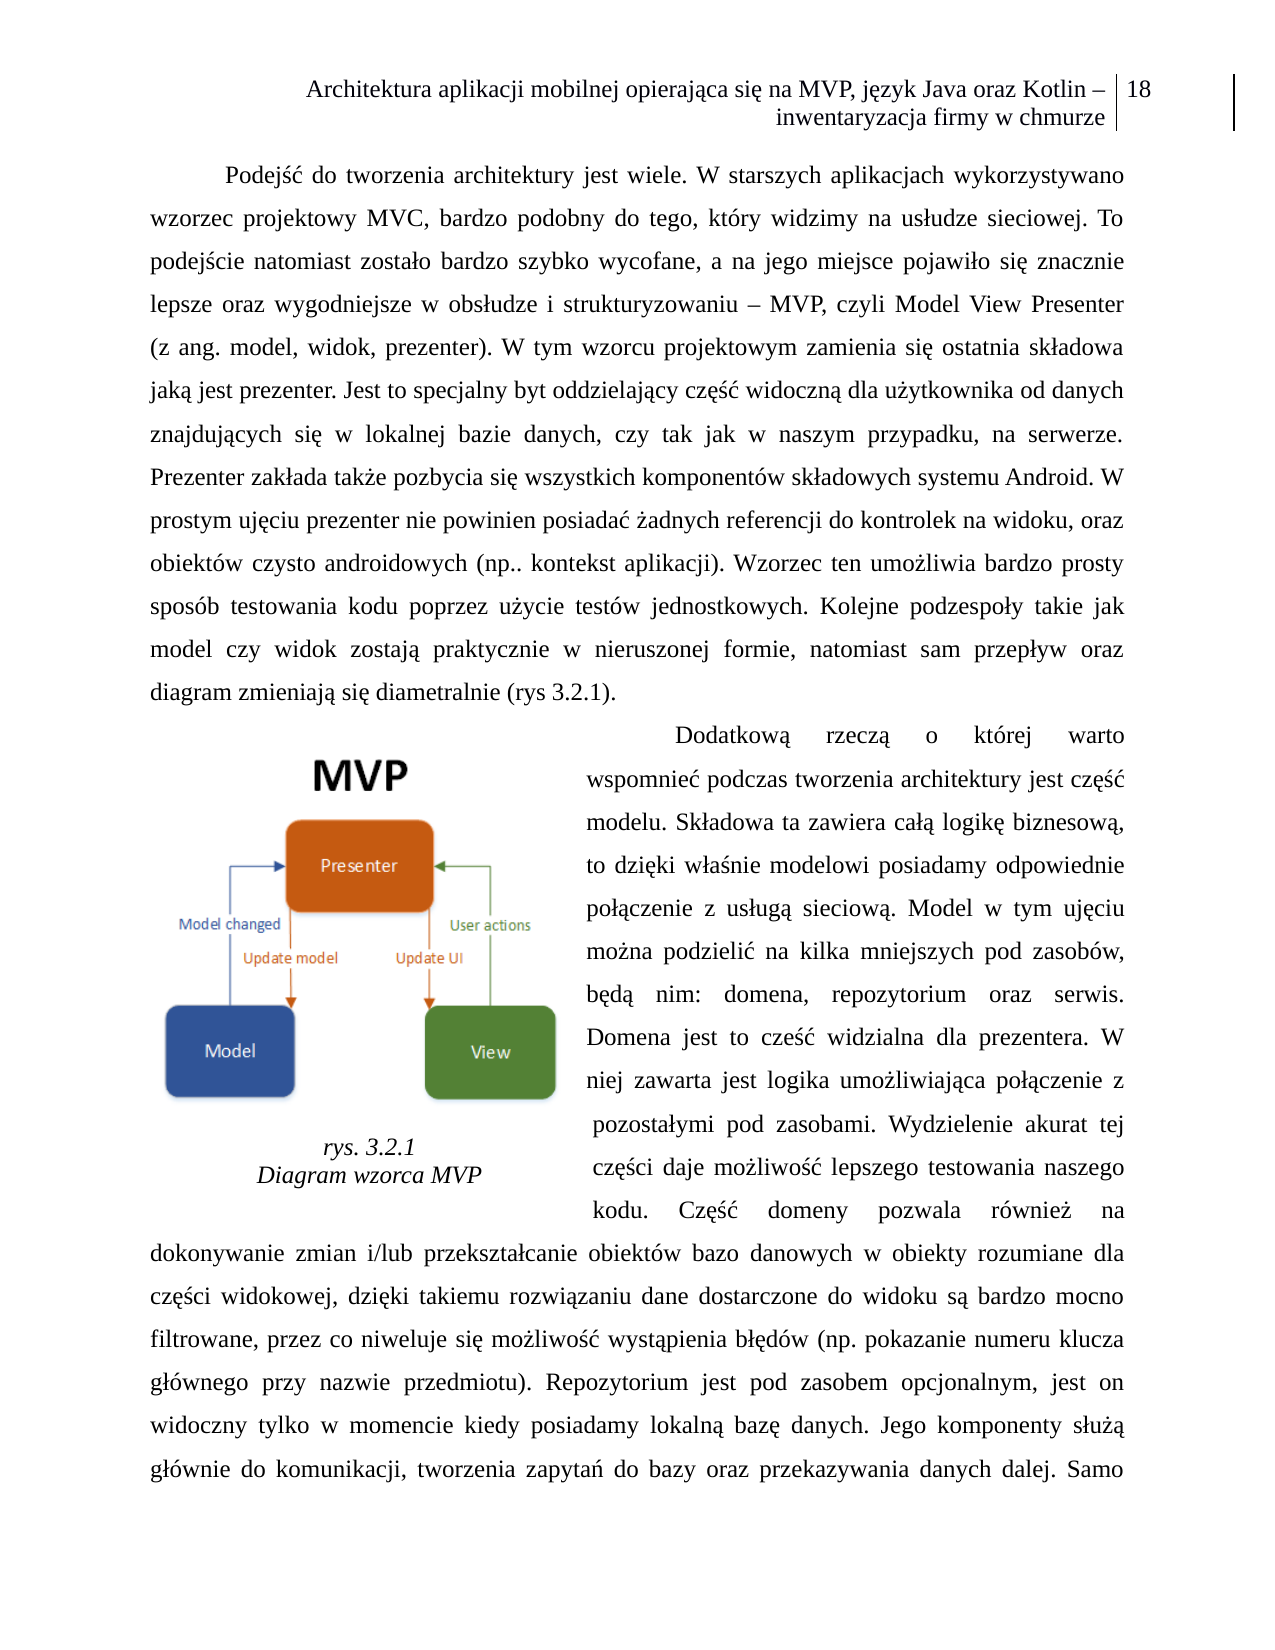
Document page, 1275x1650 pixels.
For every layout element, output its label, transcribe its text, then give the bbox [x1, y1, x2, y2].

text Podejść do tworzenia architektury jest wiele. W starszych aplikacjach wykorzystywano wzorzec projektowy MVC, bardzo podobny do tego, który widzimy na usłudze sieciowej. To podejście natomiast zostało bardzo szybko wycofane, a na jego miejsce pojawiło się znacznie lepsze oraz wygodniejsze w obsłudze i strukturyzowaniu – MVP, czyli Model View Presenter (z ang. model, widok, prezenter). W tym wzorcu projektowym zamienia się ostatnia składowa jaką jest prezenter. Jest to specjalny byt oddzielający część widoczną dla użytkownika od danych znajdujących się w lokalnej bazie danych, czy tak jak w naszym przypadku, na serwerze. Prezenter zakłada także pozbycia się wszystkich komponentów składowych systemu Android. W prostym ujęciu prezenter nie powinien posiadać żadnych referencji do kontrolek na widoku, oraz obiektów czysto androidowych (np.. kontekst aplikacji). Wzorzec ten umożliwia bardzo prosty sposób testowania kodu poprzez użycie testów jednostkowych. Kolejne podzespoły takie jak model czy widok zostają praktycznie w nieruszonej formie, natomiast sam przepływ oraz diagram zmieniają się diametralnie (rys 3.2.1). [150, 160, 1125, 706]
text Dodatkową rzeczą o której warto wspomnieć podczas tworzenia architektury jest część modelu. Składowa ta zawiera całą logikę biznesową, to dzięki właśnie modelowi posiadamy odpowiednie połączenie z usługą sieciową. Model w tym ujęciu można podzielić na kilka mniejszych pod zasobów, będą nim: domena, repozytorium oraz serwis. Domena jest to cześć widzialna dla prezentera. W niej zawarta jest logika umożliwiająca połączenie z pozostałymi pod zasobami. Wydzielenie akurat tej części daje możliwość lepszego testowania naszego kodu. Część domeny pozwala również na dokonywanie zmian i/lub przekształcanie obiektów bazo danowych w obiekty rozumiane dla części widokowej, dzięki takiemu rozwiązaniu dane dostarczone do widoku są bardzo mocno filtrowane, przez co niweluje się możliwość wystąpienia błędów (np. pokazanie numeru klucza głównego przy nazwie przedmiotu). Repozytorium jest pod zasobem opcjonalnym, jest on widoczny tylko w momencie kiedy posiadamy lokalną bazę danych. Jego komponenty służą głównie do komunikacji, tworzenia zapytań do bazy oraz przekazywania danych dalej. Samo [150, 721, 1125, 1482]
picture [142, 730, 587, 1109]
